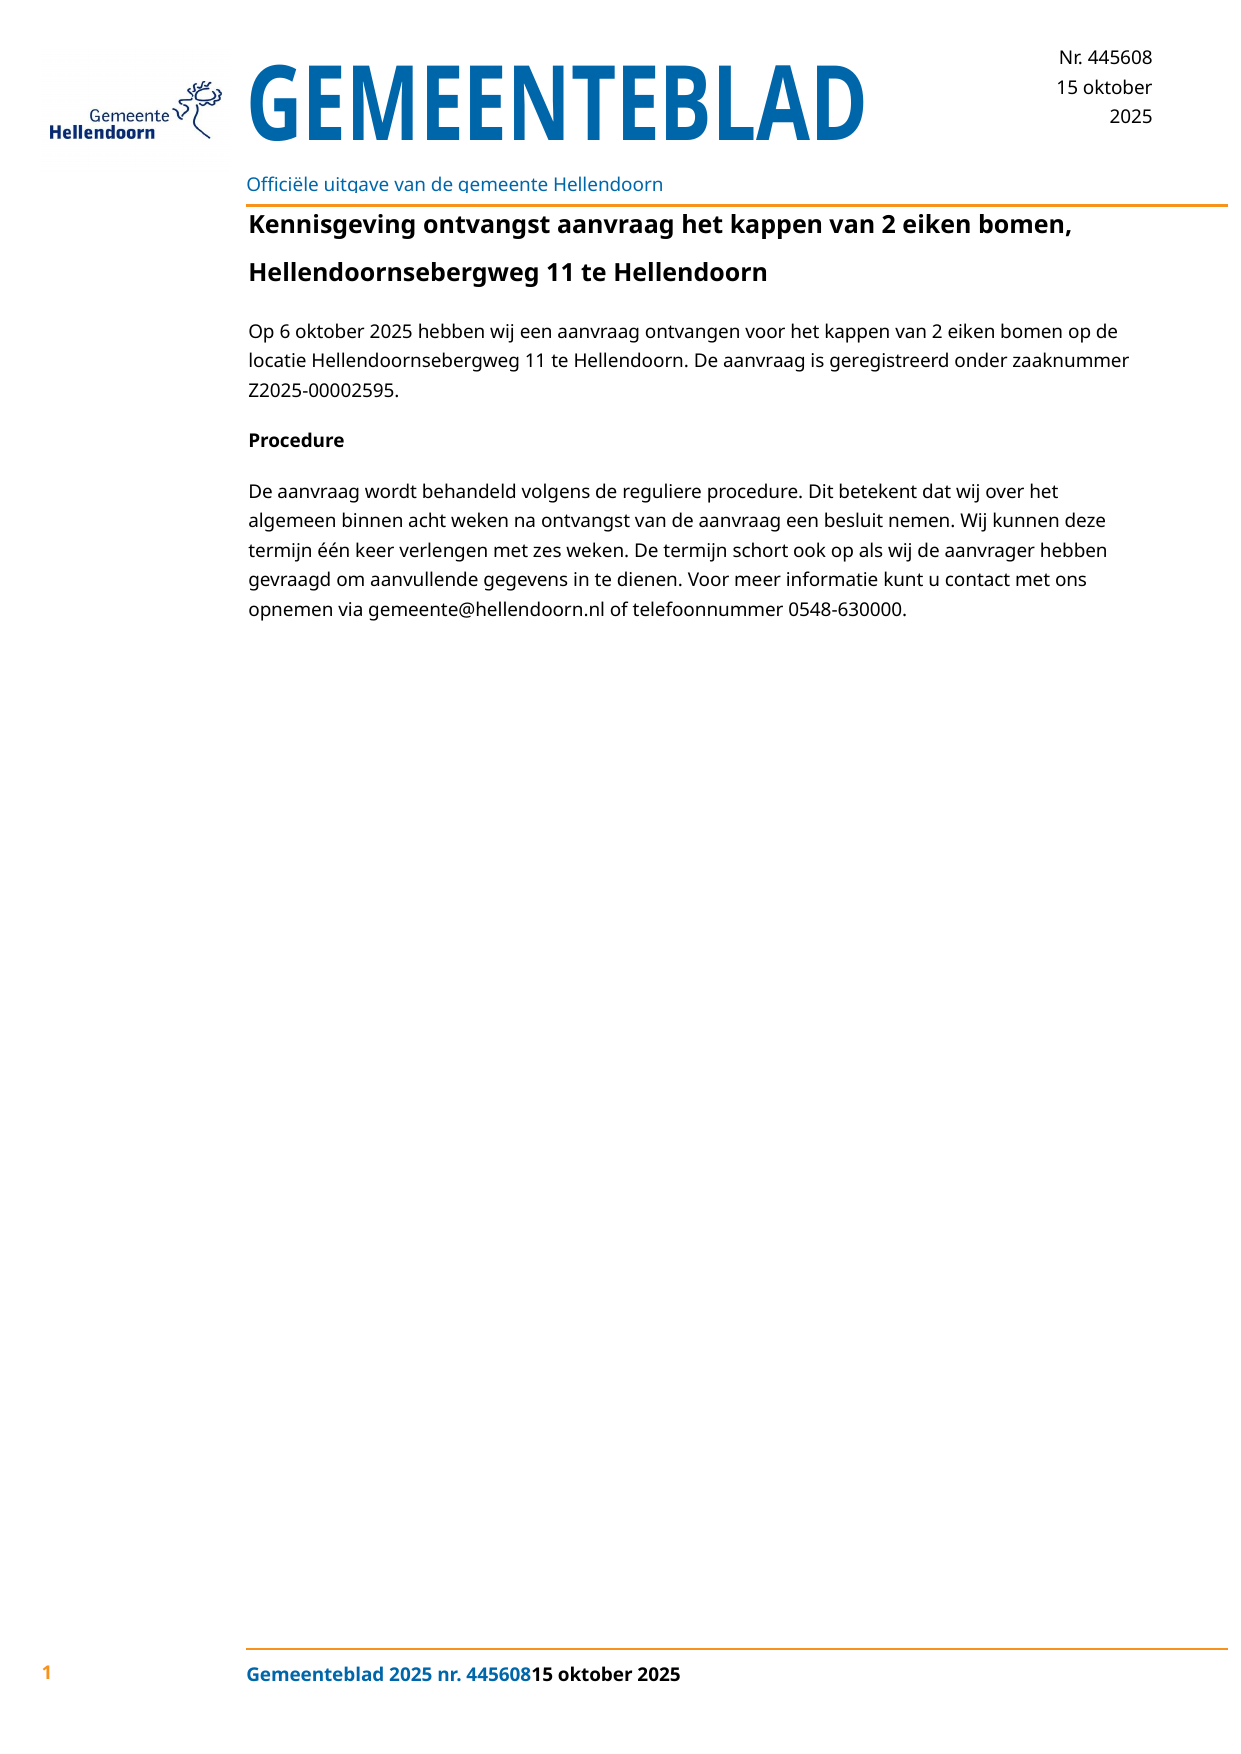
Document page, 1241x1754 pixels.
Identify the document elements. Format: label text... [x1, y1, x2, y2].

text Op 6 oktober 2025 hebben wij een aanvraag ontvangen voor het kappen van 2 eiken bomen op de locatie Hellendoornsebergweg 11 te Hellendoorn. De aanvraag is geregistreerd onder zaaknummer Z2025-00002595. [248, 318, 1152, 403]
text Kennisgeving ontvangst aanvraag het kappen van 2 eiken bomen, Hellendoornsebergweg 11 te Hellendoorn [248, 207, 1152, 288]
text De aanvraag wordt behandeld volgens de reguliere procedure. Dit betekent dat wij over het algemeen binnen acht weken na ontvangst van de aanvraag een besluit nemen. Wij kunnen deze termijn één keer verlengen met zes weken. De termijn schort ook op als wij de aanvrager hebben gevraagd om aanvullende gegevens in te dienen. Voor meer informatie kunt u contact met ons opnemen via gemeente@hellendoorn.nl of telefoonnummer 0548-630000. [248, 478, 1152, 622]
text Procedure [248, 427, 1152, 453]
picture [41, 47, 231, 172]
